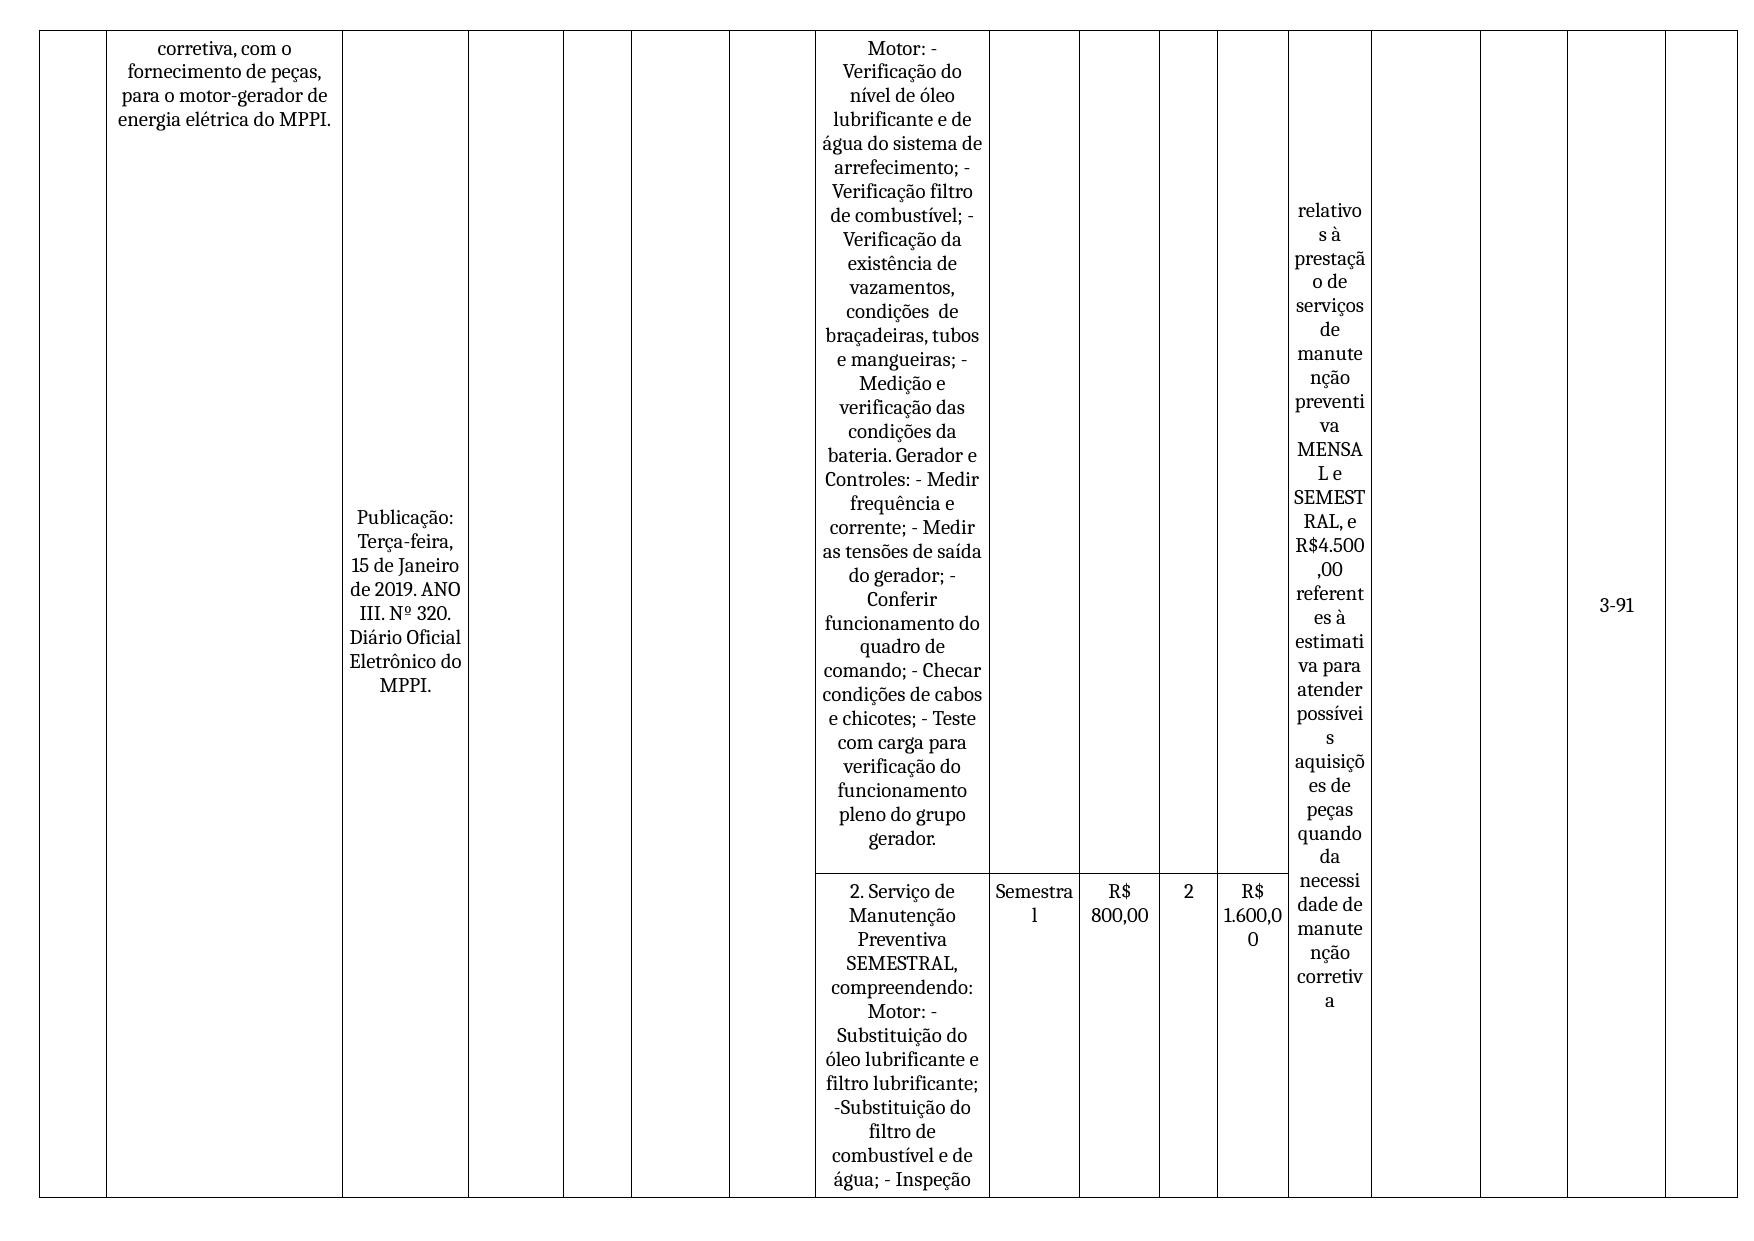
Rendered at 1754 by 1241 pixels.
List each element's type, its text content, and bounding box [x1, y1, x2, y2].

table_cell [1372, 31, 1480, 1197]
table_cell Motor: - Verificação do nível de óleo lubrificante e de água do sistema de arrefecimento; - Verificação filtro de combustível; - Verificação da existência de vazamentos, condições de braçadeiras, tubos e mangueiras; - Medição e verificação das condições da bateria. Gerador e Controles: - Medir frequência e corrente; - Medir as tensões de saída do gerador; - Conferir funcionamento do quadro de comando; - Checar condições de cabos e chicotes; - Teste com carga para verificação do funcionamento pleno do grupo gerador. [816, 31, 989, 873]
table_cell corretiva, com o fornecimento de peças, para o motor-gerador de energia elétrica do MPPI. [107, 31, 342, 1197]
table_cell 2. Serviço de Manutenção Preventiva SEMESTRAL, compreendendo: Motor: - Substituição do óleo lubrificante e filtro lubrificante; -Substituição do filtro de combustível e de água; - Inspeção [816, 874, 989, 1197]
table_cell [40, 31, 106, 1197]
table_cell R$ 1.600,00 [1218, 874, 1288, 1197]
table_cell [564, 31, 631, 1197]
table_cell R$ 800,00 [1080, 874, 1159, 1197]
table_cell [990, 31, 1079, 873]
table_cell [1160, 31, 1217, 873]
table_cell Publicação: Terça-feira, 15 de Janeiro de 2019. ANO III. Nº 320. Diário Oficial Eletrônico do MPPI. [343, 31, 468, 1197]
table_cell [1666, 31, 1737, 1197]
table_cell 2 [1160, 874, 1217, 1197]
table_cell [1481, 31, 1567, 1197]
table_cell [730, 31, 815, 1197]
table_cell 3-91 [1568, 31, 1665, 1197]
table_cell - relativos à prestação de serviços de manutenção preventiva MENSAL e SEMESTRAL, e R$4.500,00 referentes à estimativa para atender possíveis aquisições de peças quando da necessidade de manutenção corretiva [1289, 31, 1371, 1197]
table_cell [469, 31, 563, 1197]
table_cell [1080, 31, 1159, 873]
table_cell [1218, 31, 1288, 873]
table_cell Semestral [990, 874, 1079, 1197]
table_cell [632, 31, 729, 1197]
